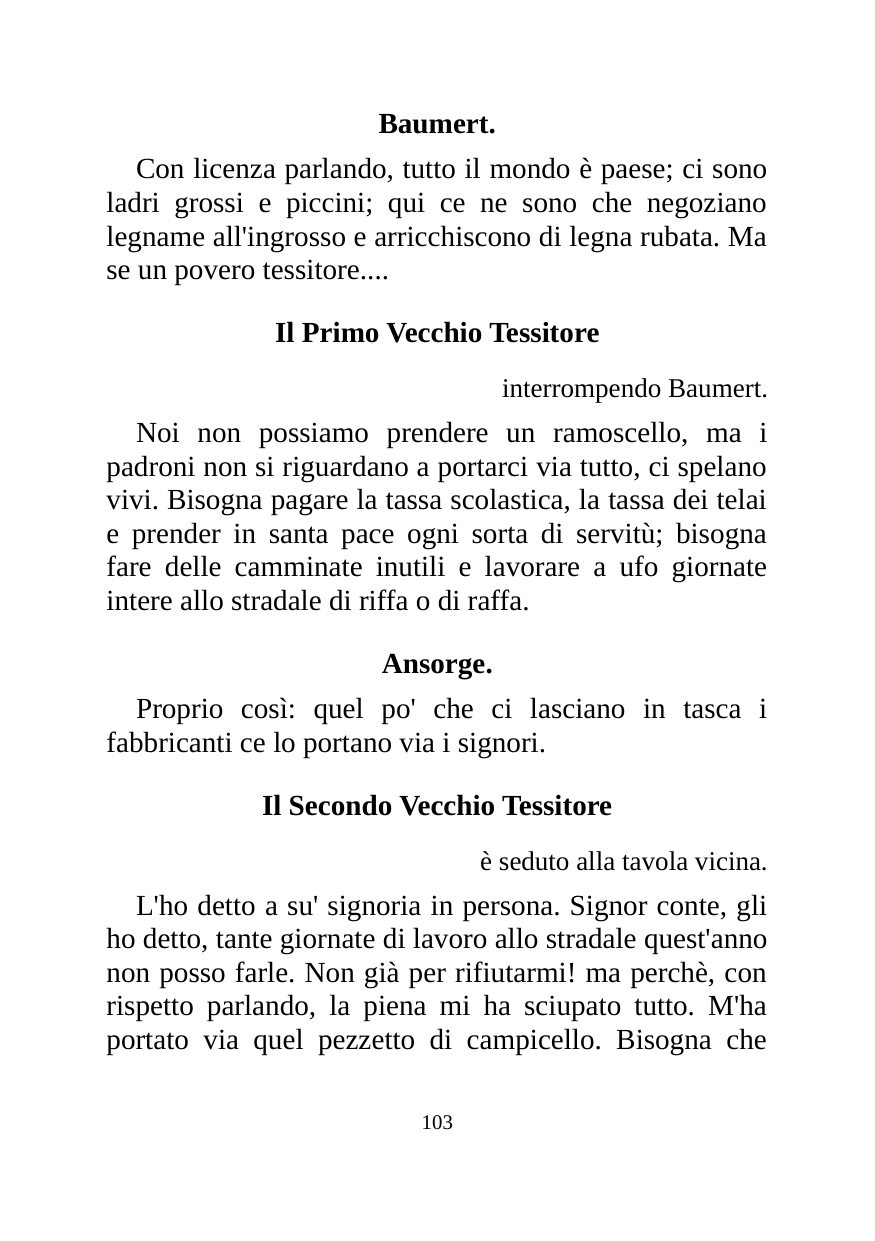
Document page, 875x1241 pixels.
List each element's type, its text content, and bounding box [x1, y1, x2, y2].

text interrompendo Baumert. [402, 372, 768, 403]
text Il Primo Vecchio Tessitore [106, 315, 768, 349]
text L'ho detto a su' signoria in persona. Signor conte, gli ho detto, tante giornate di lavoro allo stradale quest'anno non posso farle. Non già per rifiutarmi! ma perchè, con rispetto parlando, la piena mi ha sciupato tutto. M'ha portato via quel pezzetto di campicello. Bisogna che [106, 888, 768, 1056]
text Baumert. [106, 106, 768, 140]
text Proprio così: quel po' che ci lasciano in tasca i fabbricanti ce lo portano via i signori. [106, 691, 768, 758]
text Con licenza parlando, tutto il mondo è paese; ci sono ladri grossi e piccini; qui ce ne sono che negoziano legname all'ingrosso e arricchiscono di legna rubata. Ma se un povero tessitore.... [106, 152, 768, 286]
text Il Secondo Vecchio Tessitore [106, 788, 768, 821]
text Ansorge. [106, 646, 768, 679]
text Noi non possiamo prendere un ramoscello, ma i padroni non si riguardano a portarci via tutto, ci spelano vivi. Bisogna pagare la tassa scolastica, la tassa dei telai e prender in santa pace ogni sorta di servitù; bisogna fare delle camminate inutili e lavorare a ufo giornate intere allo stradale di riffa o di raffa. [106, 415, 768, 616]
text è seduto alla tavola vicina. [402, 845, 768, 876]
